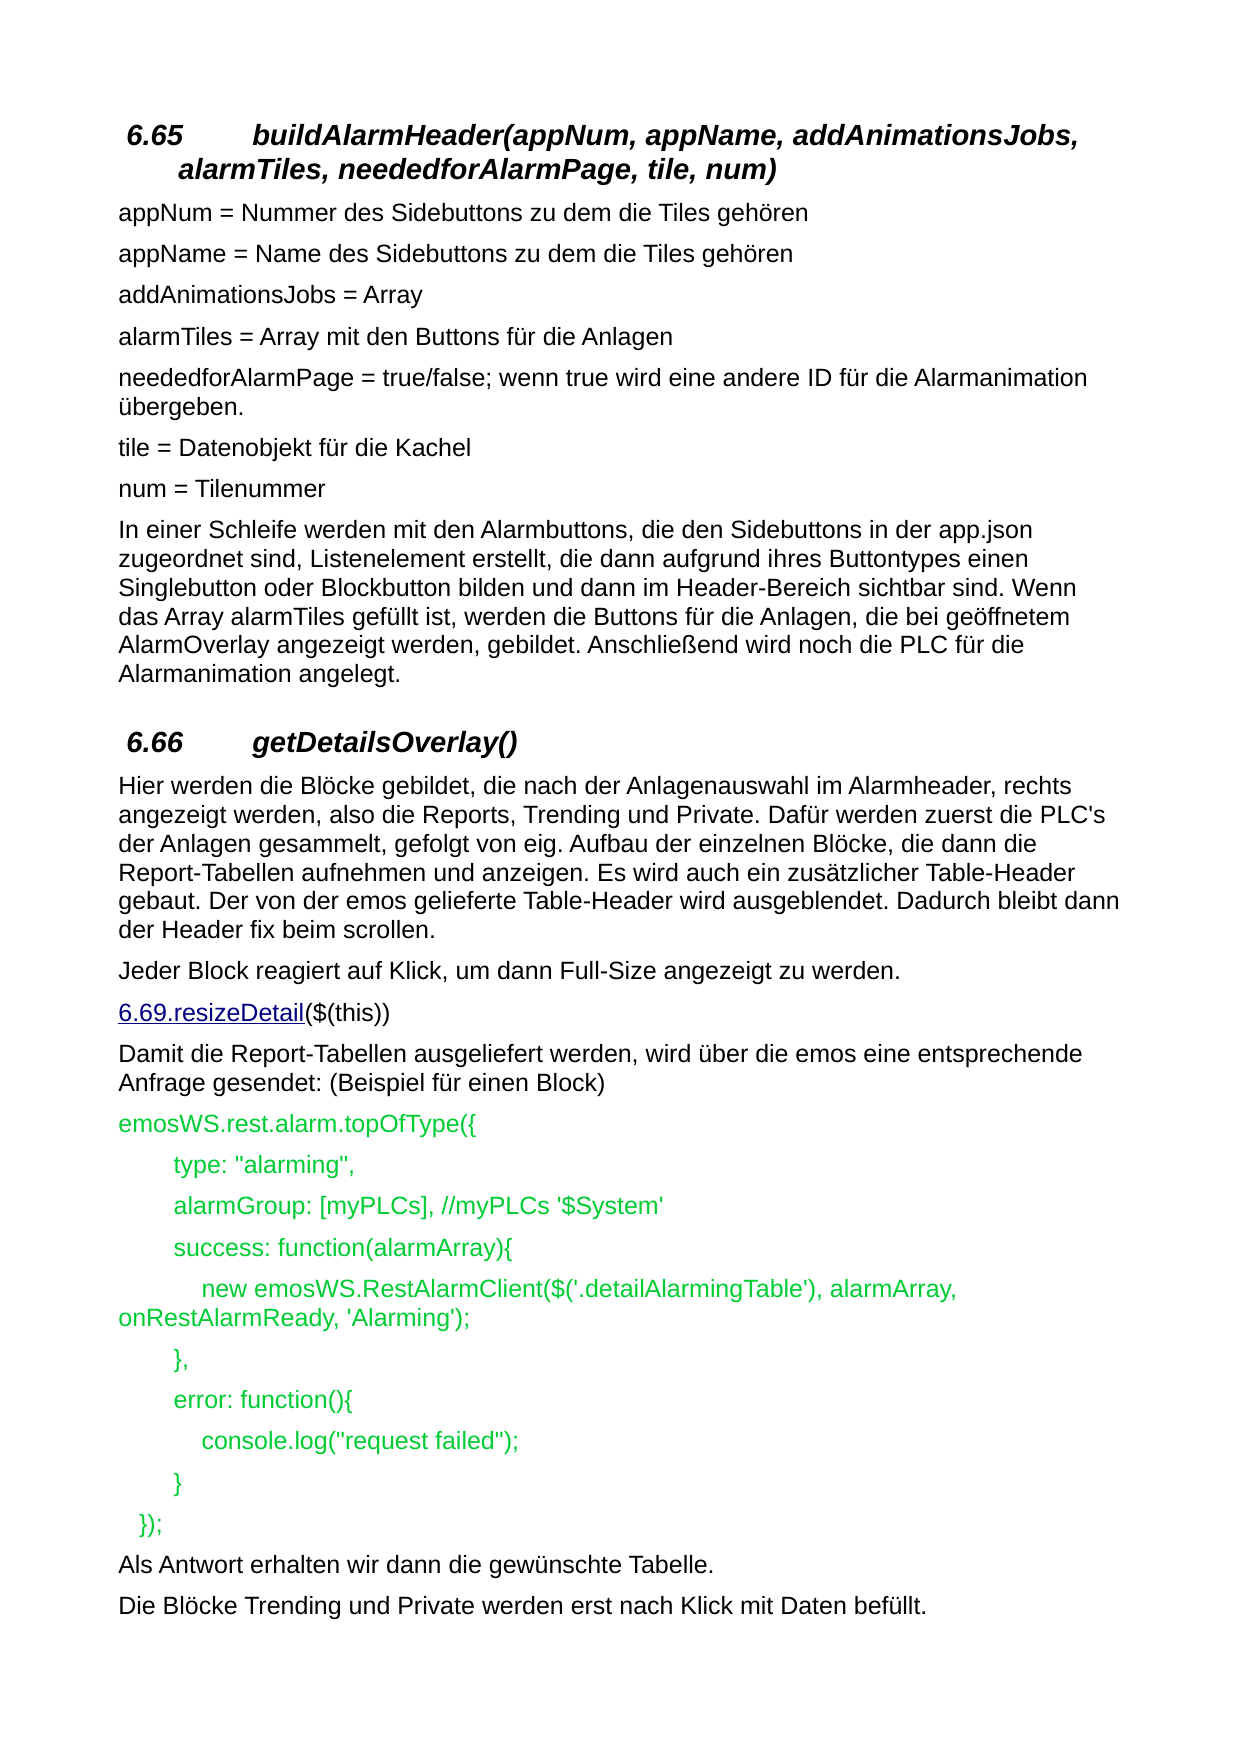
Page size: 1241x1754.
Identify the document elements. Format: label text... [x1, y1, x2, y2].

text Die Blöcke Trending und Private werden erst nach Klick mit Daten befüllt. [118, 1591, 1122, 1620]
text Damit die Report-Tabellen ausgeliefert werden, wird über die emos eine entsprechende Anfrage gesendet: (Beispiel für einen Block) [118, 1039, 1122, 1096]
text new emosWS.RestAlarmClient($('.detailAlarmingTable'), alarmArray, onRestAlarmReady, 'Alarming'); [118, 1274, 1122, 1331]
text }, [118, 1344, 1122, 1372]
text tile = Datenobjekt für die Kachel [118, 433, 1122, 461]
text 6.69.resizeDetail($(this)) [118, 997, 1122, 1026]
text alarmTiles = Array mit den Buttons für die Anlagen [118, 321, 1122, 350]
text num = Tilenummer [118, 474, 1122, 503]
text error: function(){ [118, 1385, 1122, 1414]
text neededforAlarmPage = true/false; wenn true wird eine andere ID für die Alarmanimation übergeben. [118, 363, 1122, 420]
text Hier werden die Blöcke gebildet, die nach der Anlagenauswahl im Alarmheader, rechts angezeigt werden, also die Reports, Trending und Private. Dafür werden zuerst die PLC's der Anlagen gesammelt, gefolgt von eig. Aufbau der einzelnen Blöcke, die dann die Report-Tabellen aufnehmen und anzeigen. Es wird auch ein zusätzlicher Table-Header gebaut. Der von der emos gelieferte Table-Header wird ausgeblendet. Dadurch bleibt dann der Header fix beim scrollen. [118, 771, 1122, 944]
text success: function(alarmArray){ [118, 1232, 1122, 1261]
subtitle buildAlarmHeader(appNum, appName, addAnimationsJobs, alarmTiles, neededforAlarmPage, tile, num) [118, 118, 1122, 185]
text appName = Name des Sidebuttons zu dem die Tiles gehören [118, 239, 1122, 268]
text addAnimationsJobs = Array [118, 280, 1122, 309]
text Jeder Block reagiert auf Klick, um dann Full-Size angezeigt zu werden. [118, 956, 1122, 985]
text Als Antwort erhalten wir dann die gewünschte Tabelle. [118, 1550, 1122, 1579]
subtitle getDetailsOverlay() [118, 725, 1122, 759]
text } [118, 1467, 1122, 1496]
text alarmGroup: [myPLCs], //myPLCs '$System' [118, 1191, 1122, 1220]
text type: "alarming", [118, 1150, 1122, 1179]
text emosWS.rest.alarm.topOfType({ [118, 1109, 1122, 1137]
text In einer Schleife werden mit den Alarmbuttons, die den Sidebuttons in der app.json zugeordnet sind, Listenelement erstellt, die dann aufgrund ihres Buttontypes einen Singlebutton oder Blockbutton bilden und dann im Header-Bereich sichtbar sind. Wenn das Array alarmTiles gefüllt ist, werden die Buttons für die Anlagen, die bei geöffnetem AlarmOverlay angezeigt werden, gebildet. Anschließend wird noch die PLC für die Alarmanimation angelegt. [118, 515, 1122, 688]
text console.log("request failed"); [118, 1426, 1122, 1455]
text appNum = Nummer des Sidebuttons zu dem die Tiles gehören [118, 198, 1122, 226]
text }); [118, 1509, 1122, 1537]
